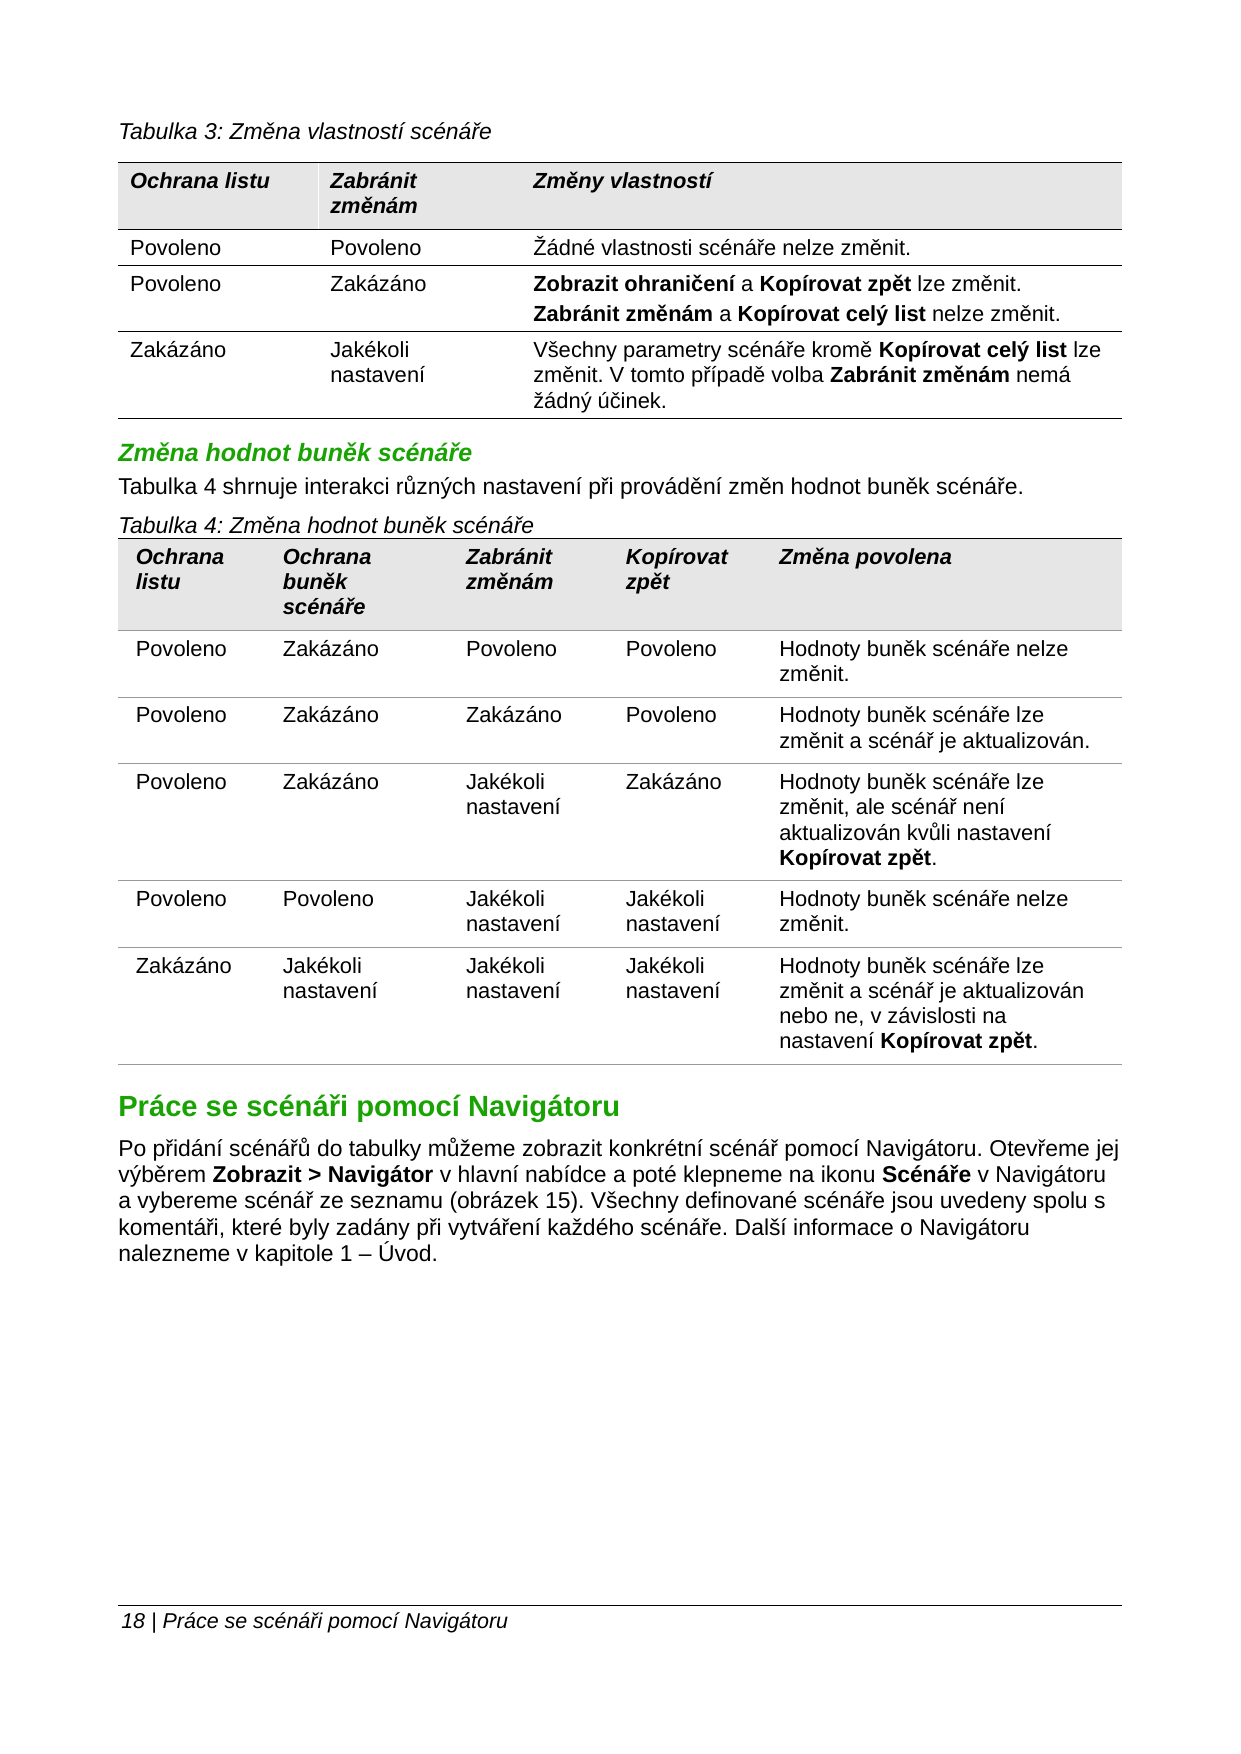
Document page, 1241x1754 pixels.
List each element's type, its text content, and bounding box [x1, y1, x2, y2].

table_cell Hodnoty buněk scénáře lze změnit a scénář je aktualizován nebo ne, v závislosti na nastavení Kopírovat zpět. [762, 948, 1122, 1064]
table_header Kopírovat zpět [608, 539, 762, 630]
text Po přidání scénářů do tabulky můžeme zobrazit konkrétní scénář pomocí Navigátoru. Otevřeme jej výběrem Zobrazit > Navigátor v hlavní nabídce a poté klepneme na ikonu Scénáře v Navigátoru a vybereme scénář ze seznamu (obrázek 15). Všechny definované scénáře jsou uvedeny spolu s komentáři, které byly zadány při vytváření každého scénáře. Další informace o Navigátoru nalezneme v kapitole 1 – Úvod. [118, 1134, 1122, 1266]
table_cell Zakázáno [448, 698, 608, 763]
table_cell Zakázáno [608, 764, 762, 880]
table_cell Jakékoli nastavení [608, 948, 762, 1064]
text Tabulka 3: Změna vlastností scénáře [118, 118, 1122, 144]
table_header Zabránit změnám [319, 163, 521, 229]
table_cell Povoleno [118, 698, 265, 763]
table_header Ochrana listu [118, 163, 318, 229]
table_cell Hodnoty buněk scénáře nelze změnit. [762, 881, 1122, 947]
table_cell Povoleno [118, 631, 265, 697]
table_header Ochrana listu [118, 539, 265, 630]
table_cell Zakázáno [118, 948, 265, 1064]
table_cell Jakékoli nastavení [448, 764, 608, 880]
table_cell Jakékoli nastavení [265, 948, 448, 1064]
text Tabulka 4: Změna hodnot buněk scénáře [118, 512, 1122, 538]
subtitle Práce se scénáři pomocí Navigátoru [118, 1089, 1122, 1123]
table_cell Povoleno [118, 881, 265, 947]
table_cell Povoleno [118, 764, 265, 880]
table_cell Zakázáno [118, 332, 318, 417]
table_cell Jakékoli nastavení [448, 948, 608, 1064]
table_header Změny vlastností [521, 163, 1122, 229]
table_cell Jakékoli nastavení [448, 881, 608, 947]
table_cell Povoleno [608, 631, 762, 697]
table_cell Povoleno [118, 230, 318, 265]
table_cell Hodnoty buněk scénáře lze změnit, ale scénář není aktualizován kvůli nastavení Kopírovat zpět. [762, 764, 1122, 880]
text Tabulka 4 shrnuje interakci různých nastavení při provádění změn hodnot buněk scénáře. [118, 473, 1122, 499]
table_cell Zakázáno [265, 698, 448, 763]
table_cell Zakázáno [319, 266, 521, 331]
table_cell Všechny parametry scénáře kromě Kopírovat celý list lze změnit. V tomto případě volba Zabránit změnám nemá žádný účinek. [521, 332, 1122, 417]
table_cell Zobrazit ohraničení a Kopírovat zpět lze změnit. Zabránit změnám a Kopírovat celý list nelze změnit. [521, 266, 1122, 331]
table_cell Zakázáno [265, 764, 448, 880]
table_cell Povoleno [319, 230, 521, 265]
table_cell Jakékoli nastavení [608, 881, 762, 947]
table_cell Zakázáno [265, 631, 448, 697]
subtitle Změna hodnot buněk scénáře [118, 438, 1122, 467]
table_cell Žádné vlastnosti scénáře nelze změnit. [521, 230, 1122, 265]
table_cell Hodnoty buněk scénáře nelze změnit. [762, 631, 1122, 697]
table_header Zabránit změnám [448, 539, 608, 630]
table_header Změna povolena [762, 539, 1122, 630]
table_cell Hodnoty buněk scénáře lze změnit a scénář je aktualizován. [762, 698, 1122, 763]
table_cell Povoleno [448, 631, 608, 697]
table_header Ochrana buněk scénáře [265, 539, 448, 630]
table_cell Povoleno [265, 881, 448, 947]
table_cell Povoleno [118, 266, 318, 331]
table_cell Jakékoli nastavení [319, 332, 521, 417]
table_cell Povoleno [608, 698, 762, 763]
